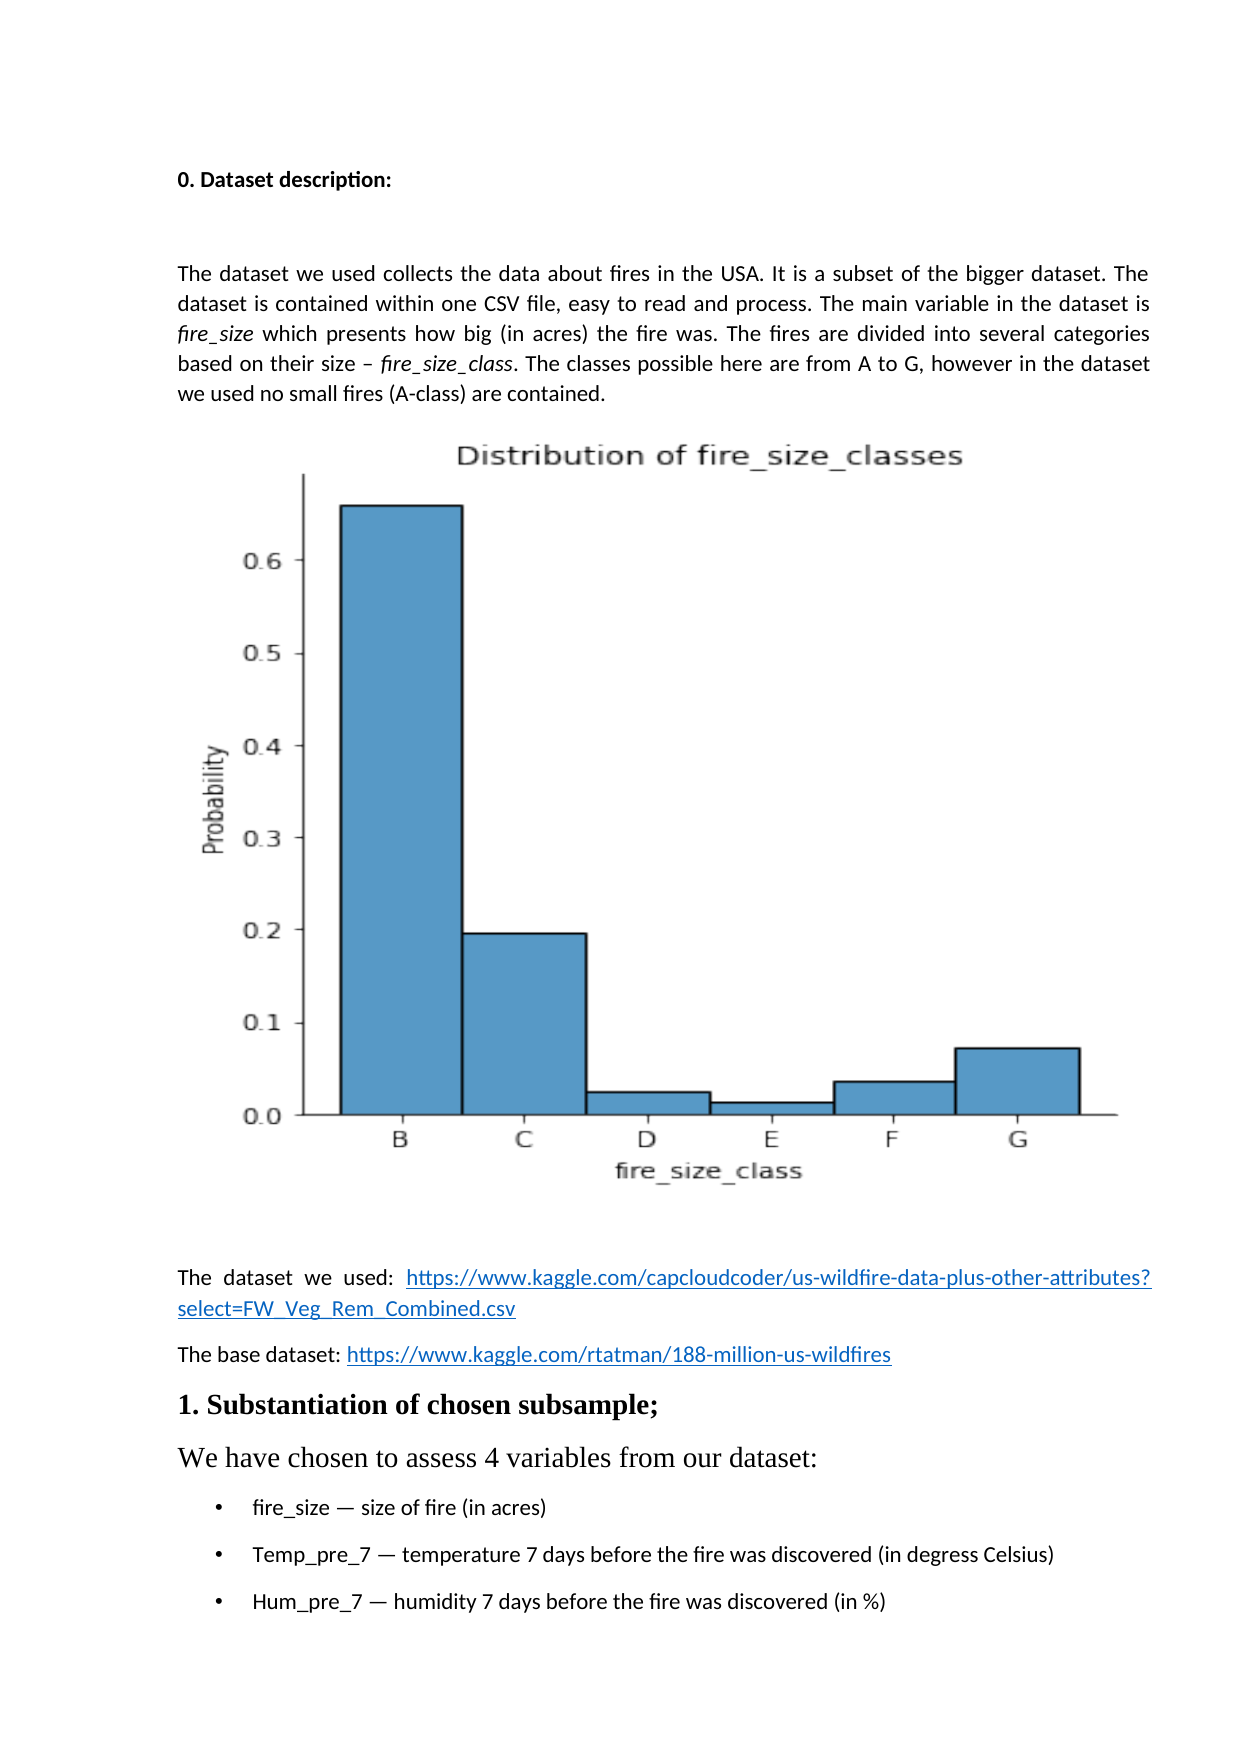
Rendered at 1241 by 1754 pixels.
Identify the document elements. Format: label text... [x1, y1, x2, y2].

picture [184, 428, 1133, 1196]
text The dataset we used: https://www.kaggle.com/capcloudcoder/us-wildfire-data-plus-other-attributes?select=FW_Veg_Rem_Combined.csv [177, 1263, 1152, 1322]
text 1. Substantiation of chosen subsample; [177, 1387, 1152, 1421]
list Hum_pre_7 — humidity 7 days before the fire was discovered (in %) [215, 1587, 1152, 1615]
list fire_size — size of fire (in acres) [215, 1493, 1152, 1521]
text 0. Dataset description: [177, 165, 1152, 193]
text The dataset we used collects the data about fires in the USA. It is a subset of the bigger dataset. The dataset is contained within one CSV file, easy to read and process. The main variable in the dataset is fire_size which presents how big (in acres) the fire was. The fires are divided into several categories based on their size – fire_size_class. The classes possible here are from A to G, however in the dataset we used no small fires (A-class) are contained. [177, 259, 1152, 408]
list Temp_pre_7 — temperature 7 days before the fire was discovered (in degress Celsius) [215, 1540, 1152, 1568]
text We have chosen to assess 4 variables from our dataset: [177, 1440, 1152, 1474]
text The base dataset: https://www.kaggle.com/rtatman/188-million-us-wildfires [177, 1341, 1152, 1368]
